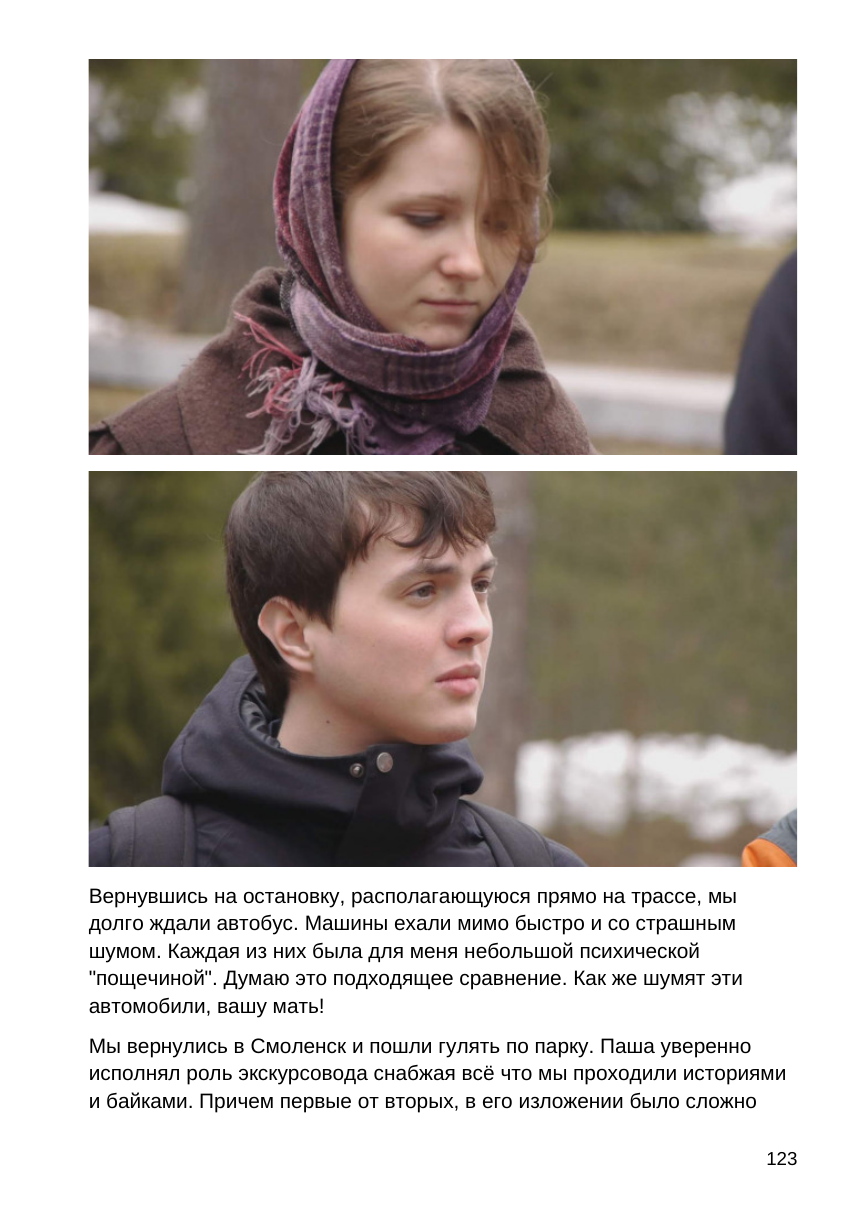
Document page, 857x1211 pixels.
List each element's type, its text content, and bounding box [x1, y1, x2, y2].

text Вернувшись на остановку, располагающуюся прямо на трассе, мы долго ждали автобус. Машины ехали мимо быстро и со страшным шумом. Каждая из них была для меня небольшой психической "пощечиной". Думаю это подходящее сравнение. Как же шумят эти автомобили, вашу мать! [88, 884, 797, 1018]
text Мы вернулись в Смоленск и пошли гулять по парку. Паша уверенно исполнял роль экскурсовода снабжая всё что мы проходили историями и байками. Причем первые от вторых, в его изложении было сложно [88, 1034, 797, 1113]
